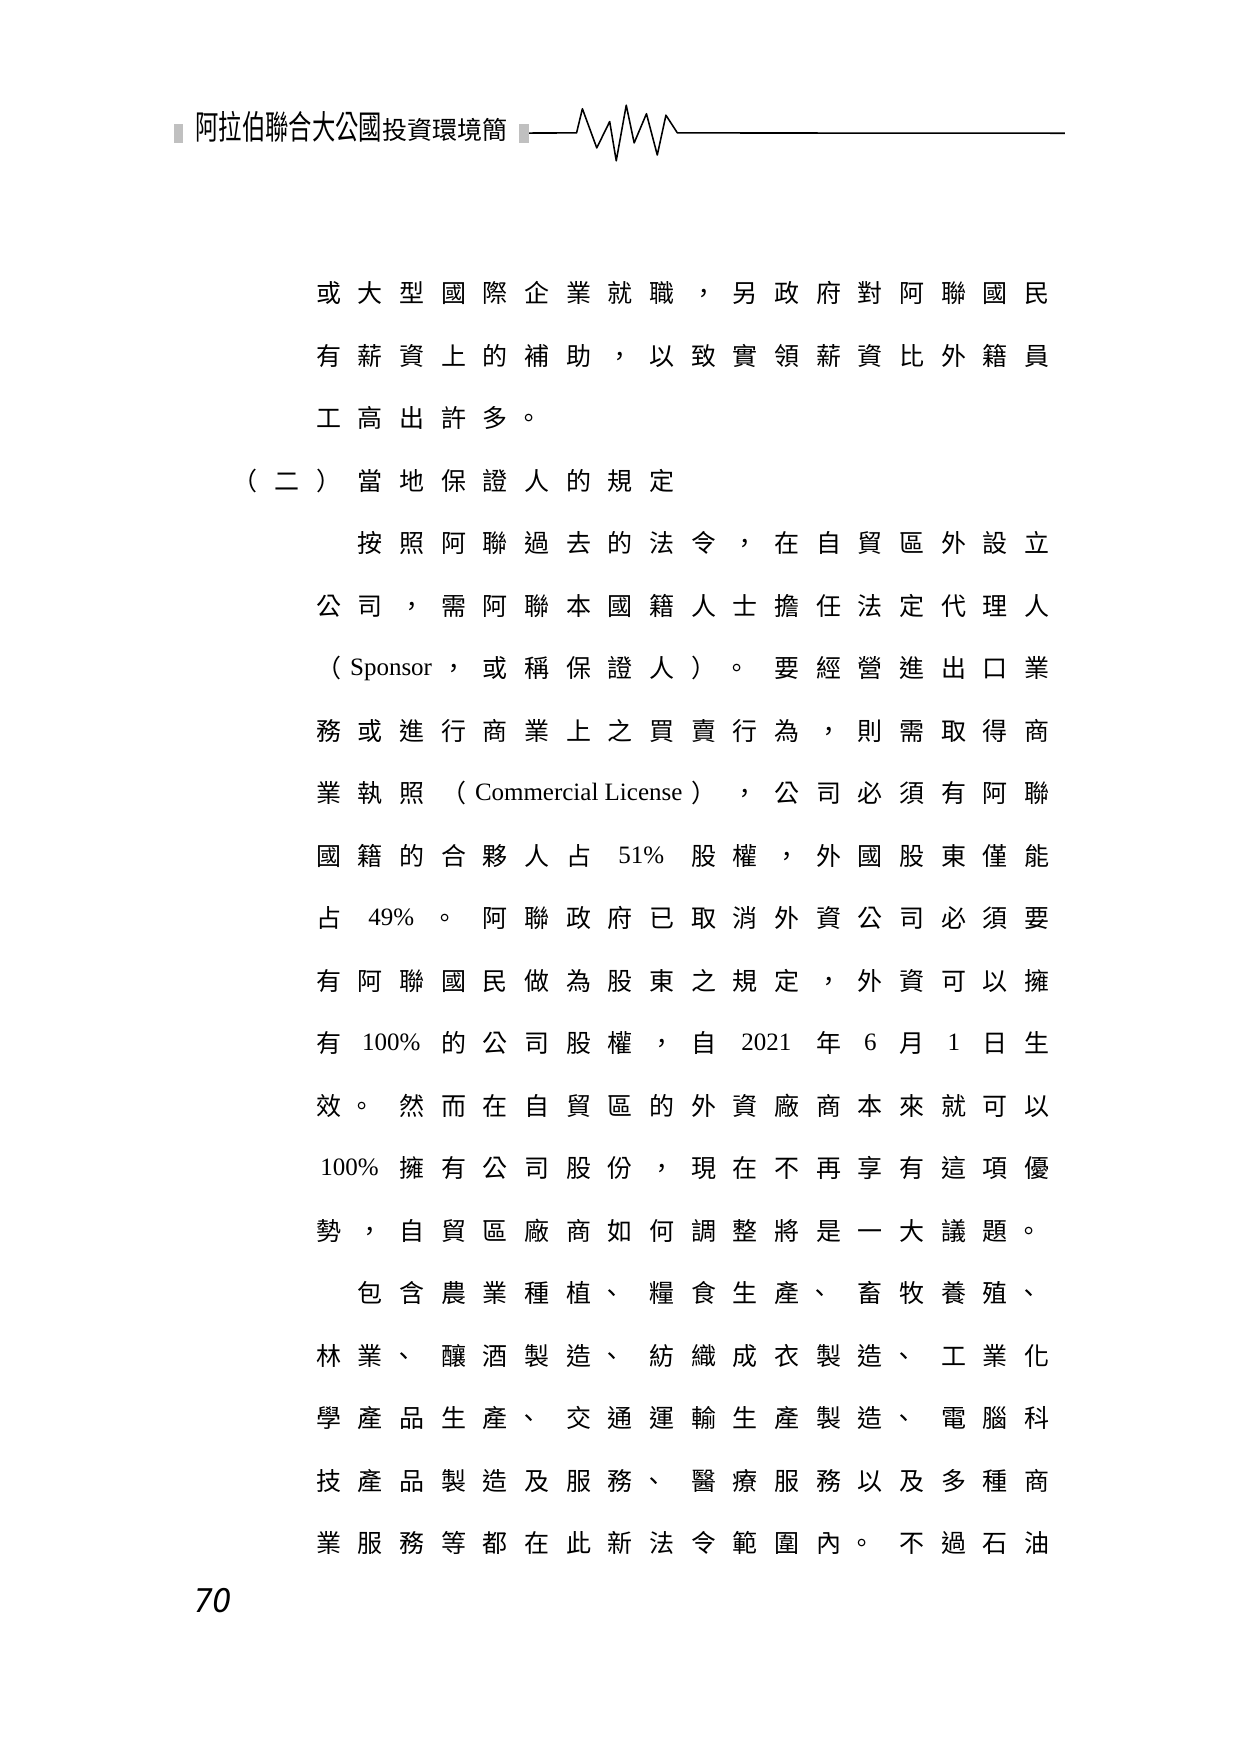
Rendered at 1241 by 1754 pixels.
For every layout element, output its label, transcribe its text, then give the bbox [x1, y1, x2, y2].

text 包含農業種植、糧食生產、畜牧養殖、林業、釀酒製造、紡織成衣製造、工業化學產品生產、交通運輸生產製造、電腦科技產品製造及服務、醫療服務以及多種商業服務等都在此新法令範圍內。不過石油 [281, 1250, 1058, 1563]
text （二）當地保證人的規定 [207, 438, 1058, 500]
text 或大型國際企業就職，另政府對阿聯國民有薪資上的補助，以致實領薪資比外籍員工高出許多。 [281, 250, 1058, 438]
text 按照阿聯過去的法令，在自貿區外設立公司，需阿聯本國籍人士擔任法定代理人（Sponsor，或稱保證人）。要經營進出口業務或進行商業上之買賣行為，則需取得商業執照（Commercial License），公司必須有阿聯國籍的合夥人占51%股權，外國股東僅能占49%。阿聯政府已取消外資公司必須要有阿聯國民做為股東之規定，外資可以擁有100%的公司股權，自2021年6月1日生效。然而在自貿區的外資廠商本來就可以100%擁有公司股份，現在不再享有這項優勢，自貿區廠商如何調整將是一大議題。 [281, 500, 1058, 1250]
